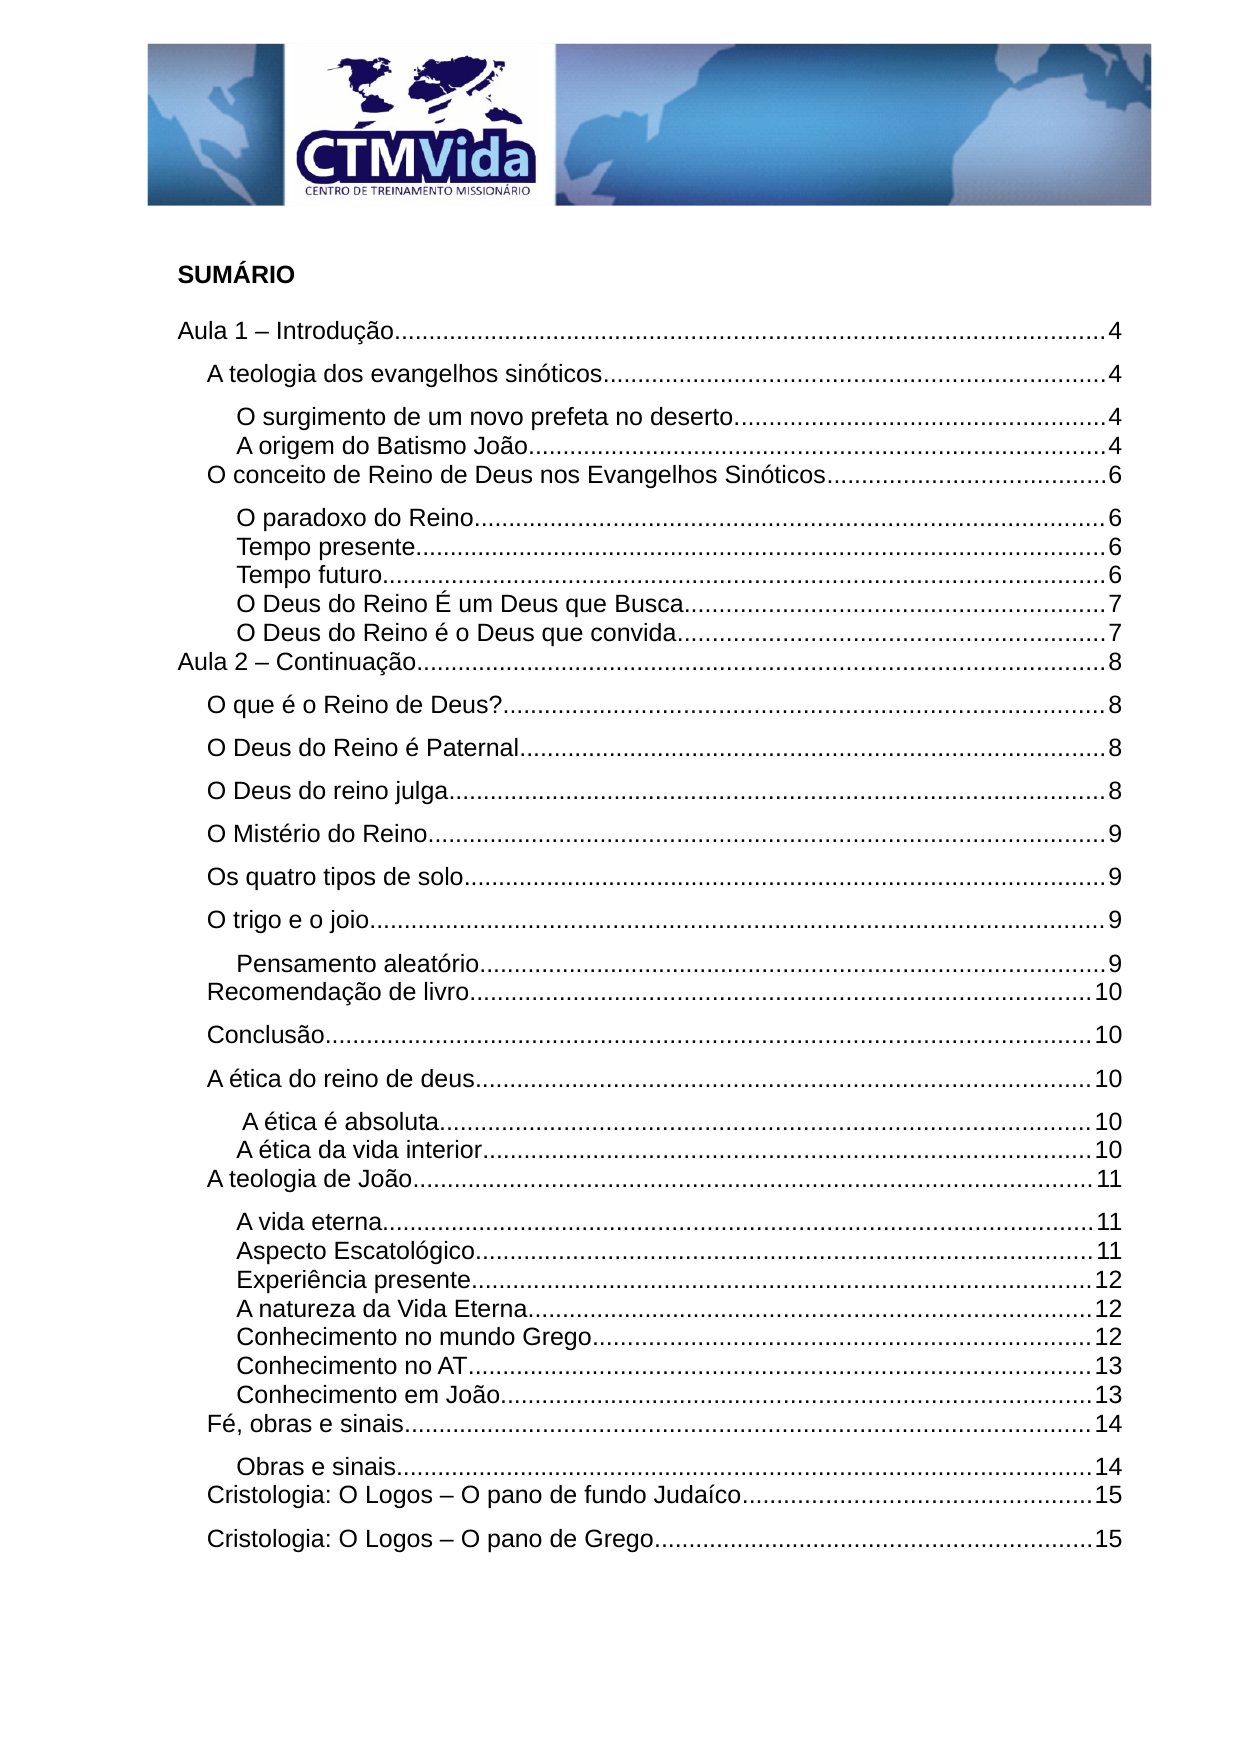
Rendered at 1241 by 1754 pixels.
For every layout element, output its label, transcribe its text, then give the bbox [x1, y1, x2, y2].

text Fé, obras e sinais 14 [207, 1408, 1122, 1437]
text Conhecimento em João 13 [236, 1380, 1122, 1408]
text A natureza da Vida Eterna 12 [236, 1293, 1122, 1322]
text Cristologia: O Logos – O pano de Grego 15 [207, 1523, 1122, 1552]
text O Mistério do Reino 9 [207, 819, 1122, 848]
text O Deus do reino julga 8 [207, 776, 1122, 805]
text Conhecimento no mundo Grego 12 [236, 1322, 1122, 1351]
text O Deus do Reino É um Deus que Busca. 7 [236, 589, 1122, 618]
text O trigo e o joio 9 [207, 905, 1122, 934]
text A ética do reino de deus 10 [207, 1063, 1122, 1092]
text Pensamento aleatório 9 [236, 948, 1122, 977]
text Aspecto Escatológico 11 [236, 1236, 1122, 1265]
text O Deus do Reino é o Deus que convida 7 [236, 618, 1122, 647]
text O conceito de Reino de Deus nos Evangelhos Sinóticos 6 [207, 460, 1122, 488]
text Aula 2 – Continuação 8 [177, 647, 1122, 675]
text A ética da vida interior 10 [236, 1135, 1122, 1164]
text O que é o Reino de Deus? 8 [207, 690, 1122, 718]
text Tempo presente 6 [236, 532, 1122, 560]
text O surgimento de um novo prefeta no deserto. 4 [236, 402, 1122, 431]
text Recomendação de livro 10 [207, 977, 1122, 1006]
text A teologia dos evangelhos sinóticos 4 [207, 359, 1122, 388]
text A vida eterna 11 [236, 1207, 1122, 1236]
text Aula 1 – Introdução 4 [177, 316, 1122, 345]
text O Deus do Reino é Paternal 8 [207, 733, 1122, 762]
text Cristologia: O Logos – O pano de fundo Judaíco 15 [207, 1480, 1122, 1509]
text Tempo futuro 6 [236, 560, 1122, 589]
text A ética é absoluta 10 [236, 1107, 1122, 1135]
text Conhecimento no AT 13 [236, 1351, 1122, 1380]
subtitle Sumário [177, 260, 1122, 289]
text A origem do Batismo João 4 [236, 431, 1122, 460]
text Os quatro tipos de solo 9 [207, 862, 1122, 891]
text A teologia de João 11 [207, 1164, 1122, 1193]
text Experiência presente 12 [236, 1265, 1122, 1293]
picture [147, 43, 1152, 206]
text Conclusão 10 [207, 1020, 1122, 1049]
text Obras e sinais 14 [236, 1452, 1122, 1480]
text O paradoxo do Reino 6 [236, 503, 1122, 532]
